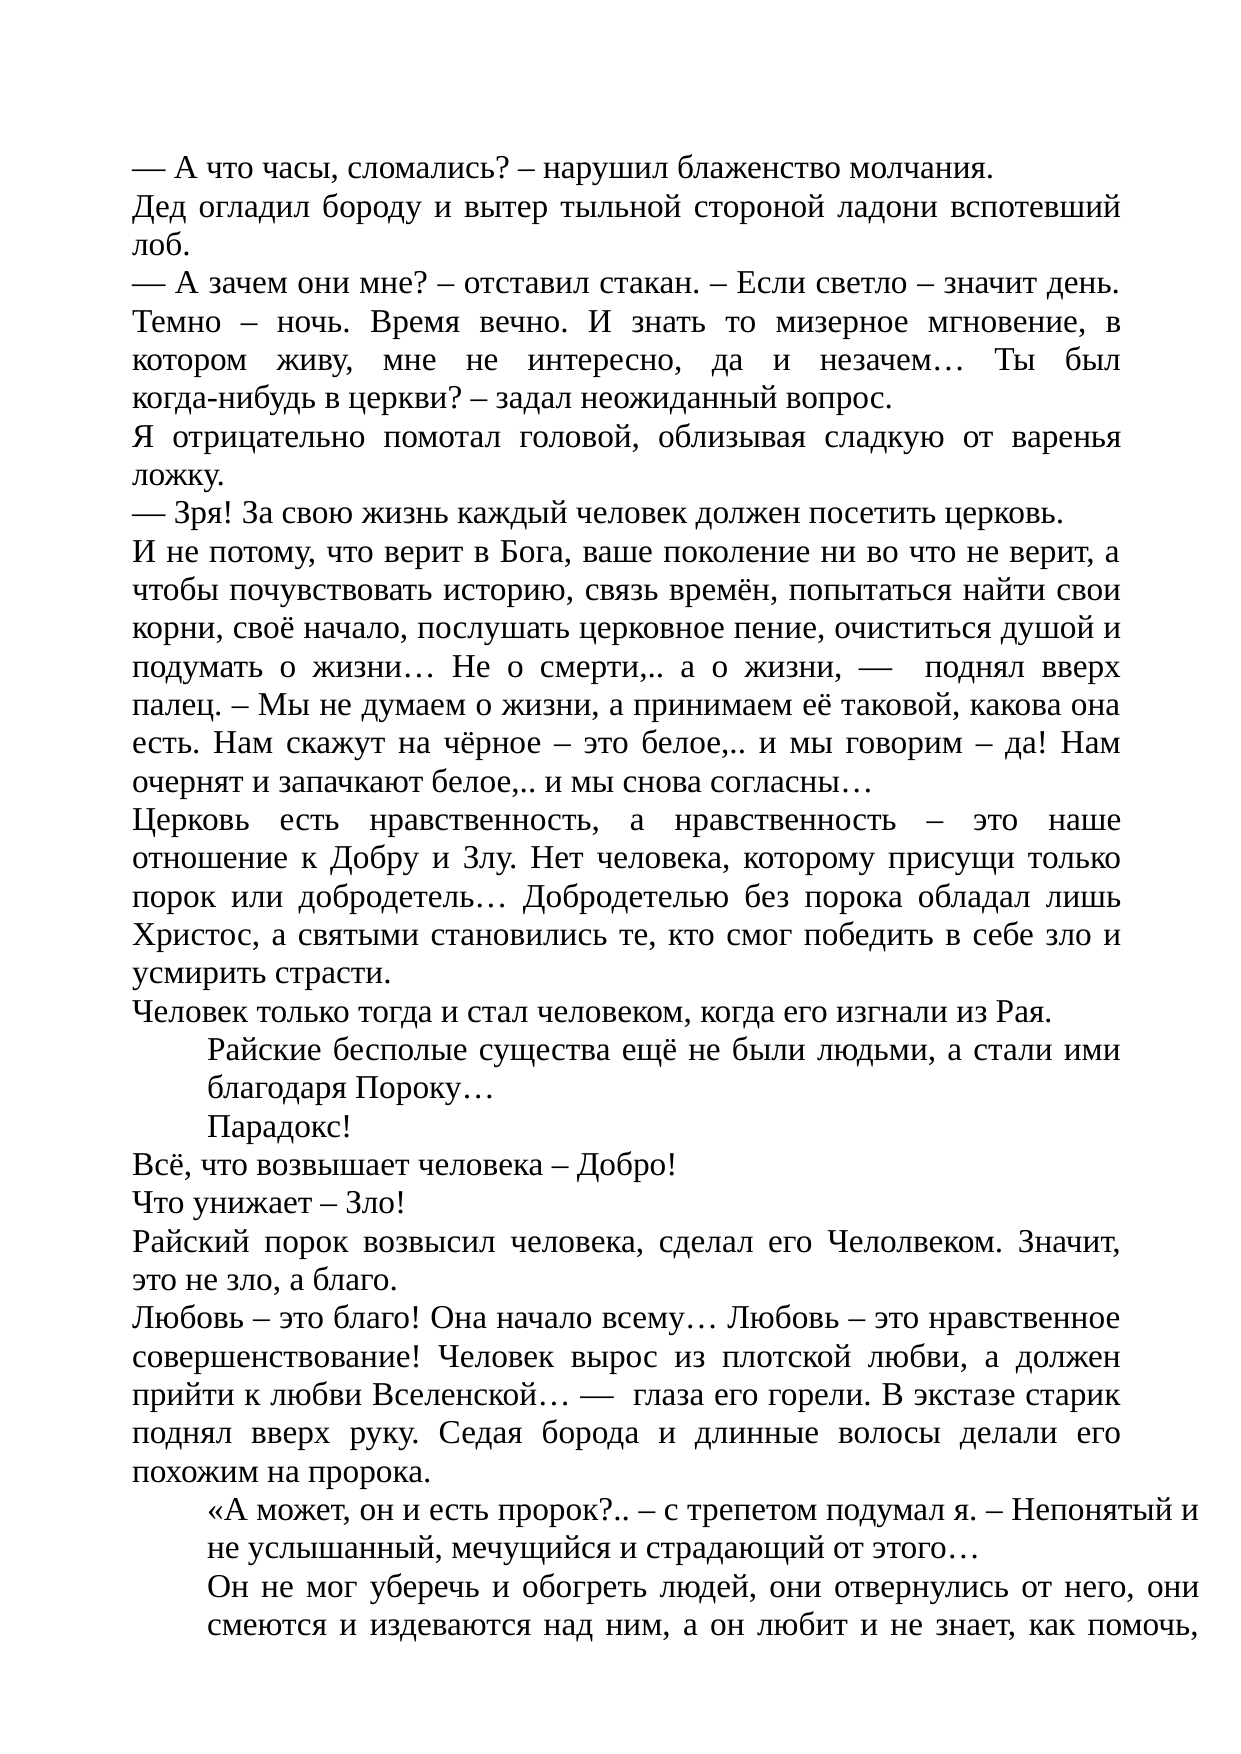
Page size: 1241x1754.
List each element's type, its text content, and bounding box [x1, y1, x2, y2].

text Райские бесполые существа ещё не были людьми, а стали ими благодаря Пороку… [207, 1029, 1122, 1106]
text Райский порок возвысил человека, сделал его Челолвеком. Значит, это не зло, а благо. [132, 1221, 1122, 1298]
text — А зачем они мне? – отставил стакан. – Если светло – значит день. Темно – ночь. Время вечно. И знать то мизерное мгновение, в котором живу, мне не интересно, да и незачем… Ты был когда‑нибудь в церкви? – задал неожиданный вопрос. [132, 263, 1122, 416]
text Я отрицательно помотал головой, облизывая сладкую от варенья ложку. [132, 416, 1122, 493]
text Человек только тогда и стал человеком, когда его изгнали из Рая. [132, 991, 1122, 1029]
text Дед огладил бороду и вытер тыльной стороной ладони вспотевший лоб. [132, 186, 1122, 263]
text — А что часы, сломались? – нарушил блаженство молчания. [132, 148, 1122, 186]
text Что унижает – Зло! [132, 1183, 1122, 1221]
text Парадокс! [207, 1106, 1122, 1144]
text Всё, что возвышает человека – Добро! [132, 1144, 1122, 1183]
text — Зря! За свою жизнь каждый человек должен посетить церковь. [132, 493, 1122, 531]
text Любовь – это благо! Она начало всему… Любовь – это нравственное совершенствование! Человек вырос из плотской любви, а должен прийти к любви Вселенской… — глаза его горели. В экстазе старик поднял вверх руку. Седая борода и длинные волосы делали его похожим на пророка. [132, 1298, 1122, 1489]
text Церковь есть нравственность, а нравственность – это наше отношение к Добру и Злу. Нет человека, которому присущи только порок или добродетель… Добродетелью без порока обладал лишь Христос, а святыми становились те, кто смог победить в себе зло и усмирить страсти. [132, 799, 1122, 991]
text Он не мог уберечь и обогреть людей, они отвернулись от него, они смеются и издеваются над ним, а он любит и не знает, как помочь, [207, 1566, 1200, 1643]
text И не потому, что верит в Бога, ваше поколение ни во что не верит, а чтобы почувствовать историю, связь времён, попытаться найти свои корни, своё начало, послушать церковное пение, очиститься душой и подумать о жизни… Не о смерти,.. а о жизни, — поднял вверх палец. – Мы не думаем о жизни, а принимаем её таковой, какова она есть. Нам скажут на чёрное – это белое,.. и мы говорим – да! Нам очернят и запачкают белое,.. и мы снова согласны… [132, 531, 1122, 799]
text «А может, он и есть пророк?.. – с трепетом подумал я. – Непонятый и не услышанный, мечущийся и страдающий от этого… [207, 1489, 1200, 1566]
